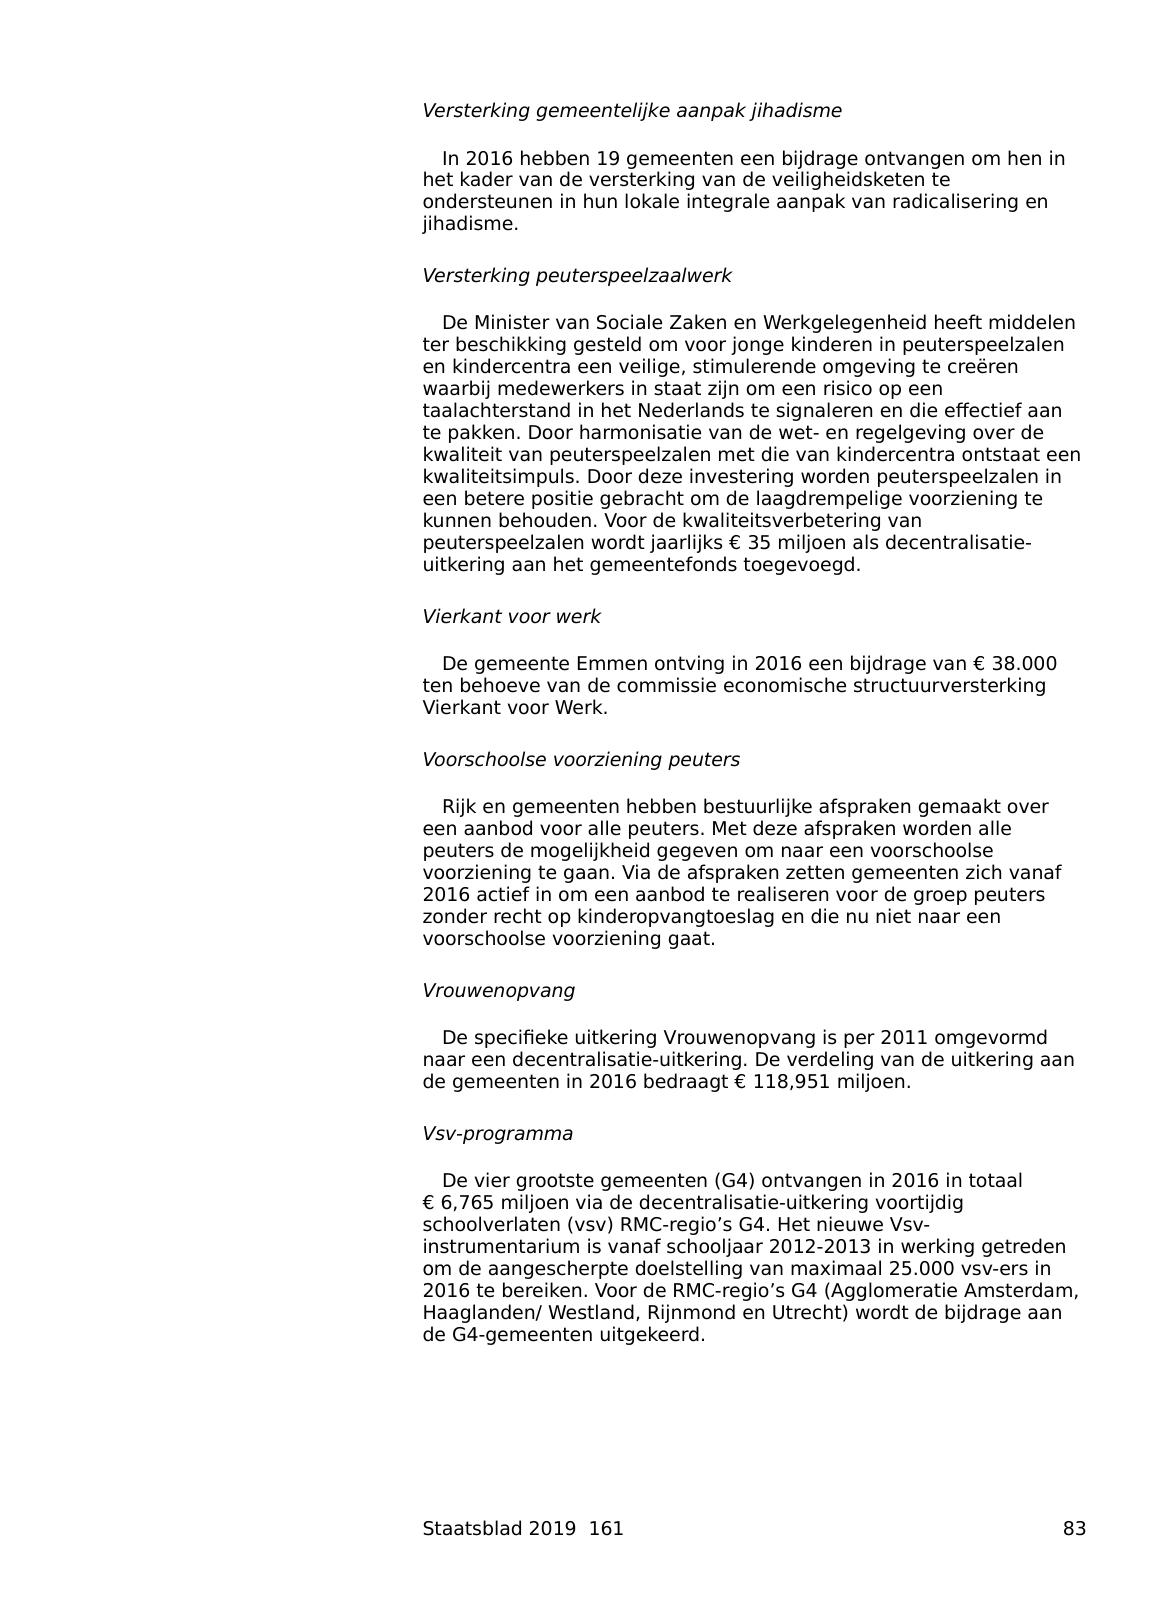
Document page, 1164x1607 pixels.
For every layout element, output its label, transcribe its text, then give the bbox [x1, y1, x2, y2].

subtitle Voorschoolse voorziening peuters [422, 749, 1087, 771]
text De Minister van Sociale Zaken en Werkgelegenheid heeft middelen ter beschikking gesteld om voor jonge kinderen in peuterspeelzalen en kindercentra een veilige, stimulerende omgeving te creëren waarbij medewerkers in staat zijn om een risico op een taalachterstand in het Nederlands te signaleren en die effectief aan te pakken. Door harmonisatie van de wet- en regelgeving over de kwaliteit van peuterspeelzalen met die van kindercentra ontstaat een kwaliteitsimpuls. Door deze investering worden peuterspeelzalen in een betere positie gebracht om de laagdrempelige voorziening te kunnen behouden. Voor de kwaliteitsverbetering van peuterspeelzalen wordt jaarlijks € 35 miljoen als decentralisatie-uitkering aan het gemeentefonds toegevoegd. [422, 312, 1087, 576]
text De gemeente Emmen ontving in 2016 een bijdrage van € 38.000 ten behoeve van de commissie economische structuurversterking Vierkant voor Werk. [422, 653, 1087, 719]
subtitle Versterking gemeentelijke aanpak jihadisme [422, 100, 1087, 122]
text De specifieke uitkering Vrouwenopvang is per 2011 omgevormd naar een decentralisatie-uitkering. De verdeling van de uitkering aan de gemeenten in 2016 bedraagt € 118,951 miljoen. [422, 1027, 1087, 1093]
subtitle Versterking peuterspeelzaalwerk [422, 265, 1087, 287]
subtitle Vrouwenopvang [422, 980, 1087, 1002]
subtitle Vsv-programma [422, 1123, 1087, 1145]
text In 2016 hebben 19 gemeenten een bijdrage ontvangen om hen in het kader van de versterking van de veiligheidsketen te ondersteunen in hun lokale integrale aanpak van radicalisering en jihadisme. [422, 147, 1087, 235]
text De vier grootste gemeenten (G4) ontvangen in 2016 in totaal € 6,765 miljoen via de decentralisatie-uitkering voortijdig schoolverlaten (vsv) RMC-regio’s G4. Het nieuwe Vsv-instrumentarium is vanaf schooljaar 2012-2013 in werking getreden om de aangescherpte doelstelling van maximaal 25.000 vsv-ers in 2016 te bereiken. Voor de RMC-regio’s G4 (Agglomeratie Amsterdam, Haaglanden/ Westland, Rijnmond en Utrecht) wordt de bijdrage aan de G4-gemeenten uitgekeerd. [422, 1170, 1087, 1346]
text Rijk en gemeenten hebben bestuurlijke afspraken gemaakt over een aanbod voor alle peuters. Met deze afspraken worden alle peuters de mogelijkheid gegeven om naar een voorschoolse voorziening te gaan. Via de afspraken zetten gemeenten zich vanaf 2016 actief in om een aanbod te realiseren voor de groep peuters zonder recht op kinderopvangtoeslag en die nu niet naar een voorschoolse voorziening gaat. [422, 796, 1087, 950]
subtitle Vierkant voor werk [422, 606, 1087, 628]
